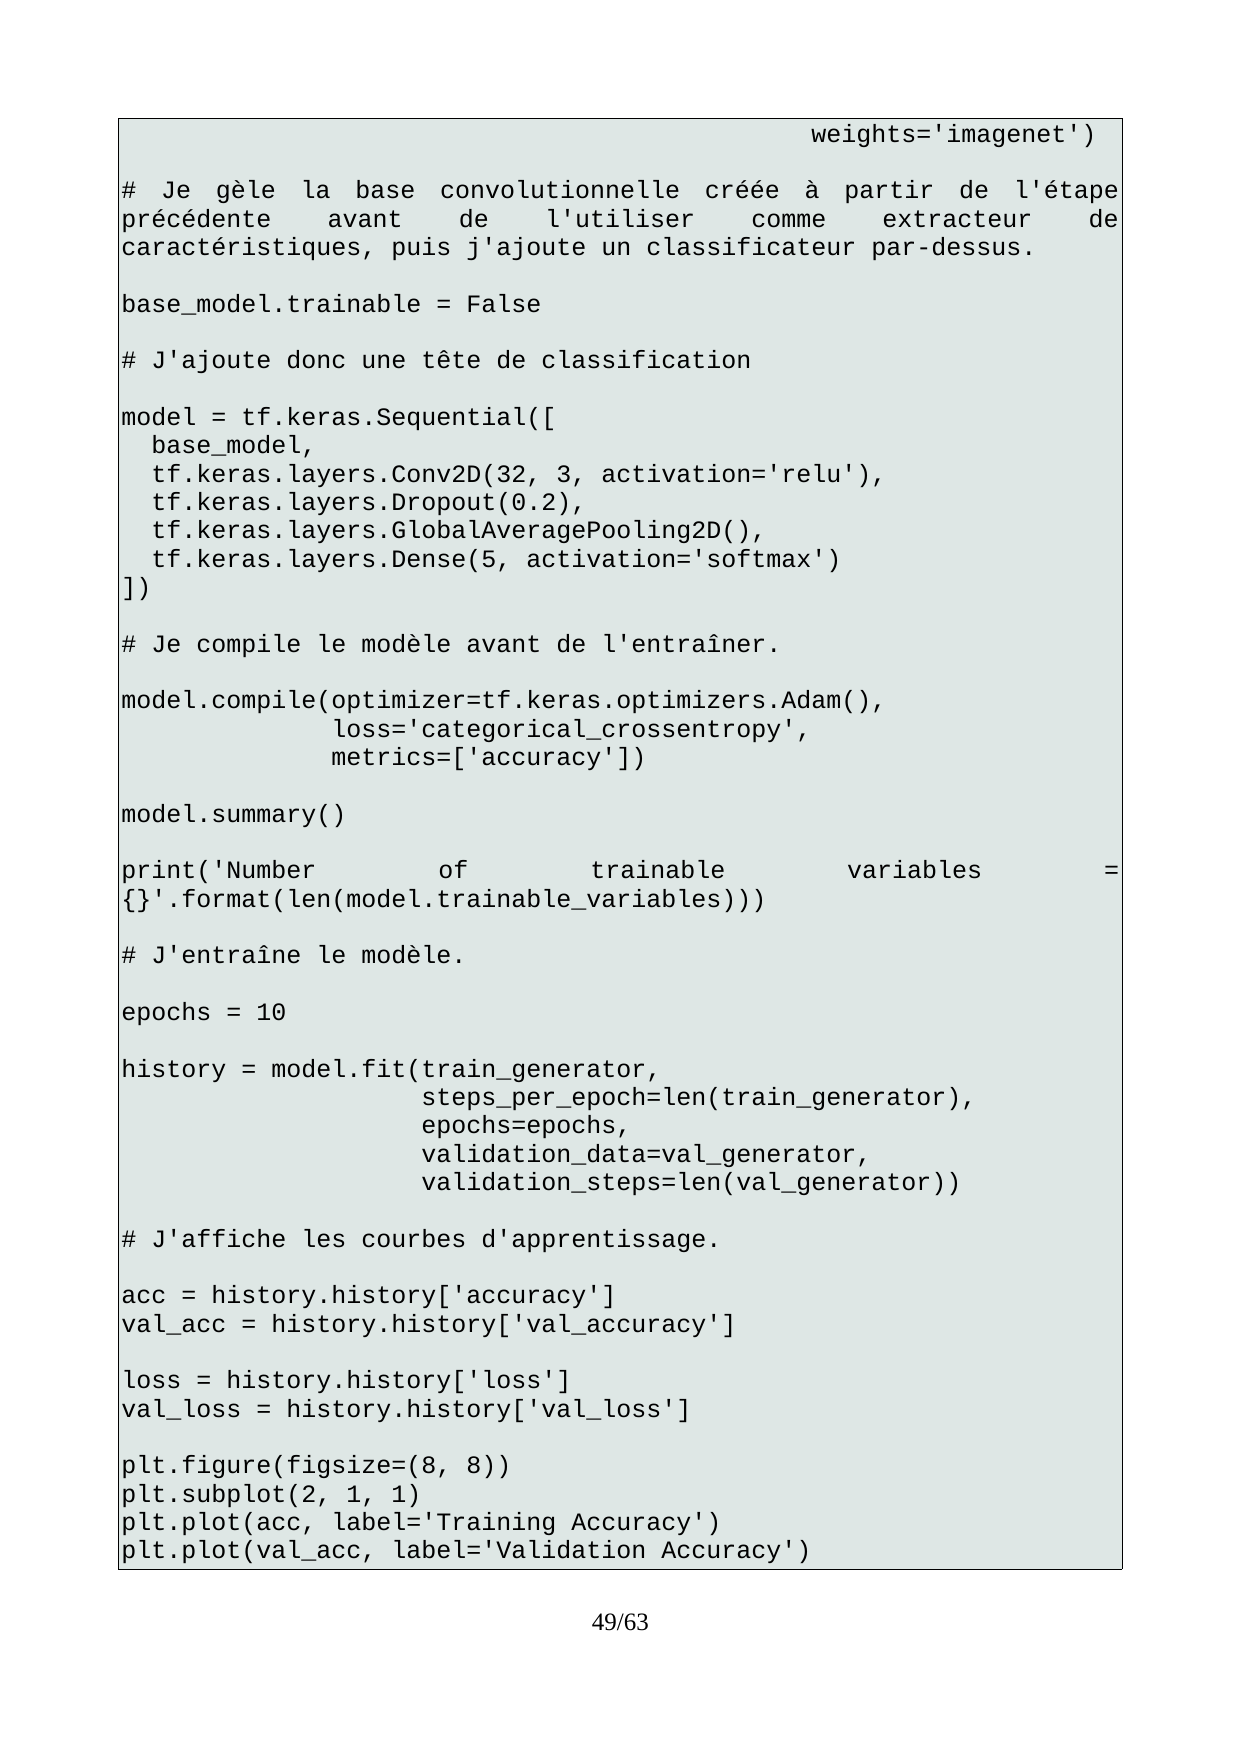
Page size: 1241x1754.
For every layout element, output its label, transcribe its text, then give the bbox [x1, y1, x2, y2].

text acc = history.history['accuracy'] [119, 1280, 1122, 1308]
text validation_data=val_generator, [119, 1138, 1122, 1166]
text model.summary() [119, 798, 1122, 826]
text history = model.fit(train_generator, [119, 1053, 1122, 1081]
text tf.keras.layers.GlobalAveragePooling2D(), [119, 515, 1122, 543]
text plt.figure(figsize=(8, 8)) [119, 1450, 1122, 1478]
text model = tf.keras.Sequential([ [119, 401, 1122, 430]
text model.compile(optimizer=tf.keras.optimizers.Adam(), [119, 685, 1122, 713]
text tf.keras.layers.Dense(5, activation='softmax') [119, 543, 1122, 571]
text # J'ajoute donc une tête de classification [119, 345, 1122, 373]
text base_model.trainable = False [119, 288, 1122, 316]
text epochs=epochs, [119, 1110, 1122, 1138]
text steps_per_epoch=len(train_generator), [119, 1081, 1122, 1110]
text # Je gèle la base convolutionnelle créée à partir de l'étape précédente avant de l'utiliser comme extracteur de caractéristiques, puis j'ajoute un classificateur par-dessus. [119, 175, 1122, 260]
text # J'entraîne le modèle. [119, 940, 1122, 968]
text validation_steps=len(val_generator)) [119, 1166, 1122, 1195]
text val_acc = history.history['val_accuracy'] [119, 1308, 1122, 1336]
text plt.plot(acc, label='Training Accuracy') [119, 1506, 1122, 1535]
text print('Number of trainable variables = {}'.format(len(model.trainable_variables))) [119, 855, 1122, 911]
text loss = history.history['loss'] [119, 1365, 1122, 1393]
text val_loss = history.history['val_loss'] [119, 1393, 1122, 1421]
text base_model, [119, 430, 1122, 458]
text metrics=['accuracy']) [119, 741, 1122, 770]
text tf.keras.layers.Dropout(0.2), [119, 486, 1122, 515]
text # J'affiche les courbes d'apprentissage. [119, 1223, 1122, 1251]
text ]) [119, 571, 1122, 600]
text epochs = 10 [119, 996, 1122, 1025]
text # Je compile le modèle avant de l'entraîner. [119, 628, 1122, 656]
text loss='categorical_crossentropy', [119, 713, 1122, 741]
text weights='imagenet') [119, 119, 1122, 146]
text plt.subplot(2, 1, 1) [119, 1478, 1122, 1506]
text plt.plot(val_acc, label='Validation Accuracy') [119, 1535, 1122, 1569]
text tf.keras.layers.Conv2D(32, 3, activation='relu'), [119, 458, 1122, 486]
